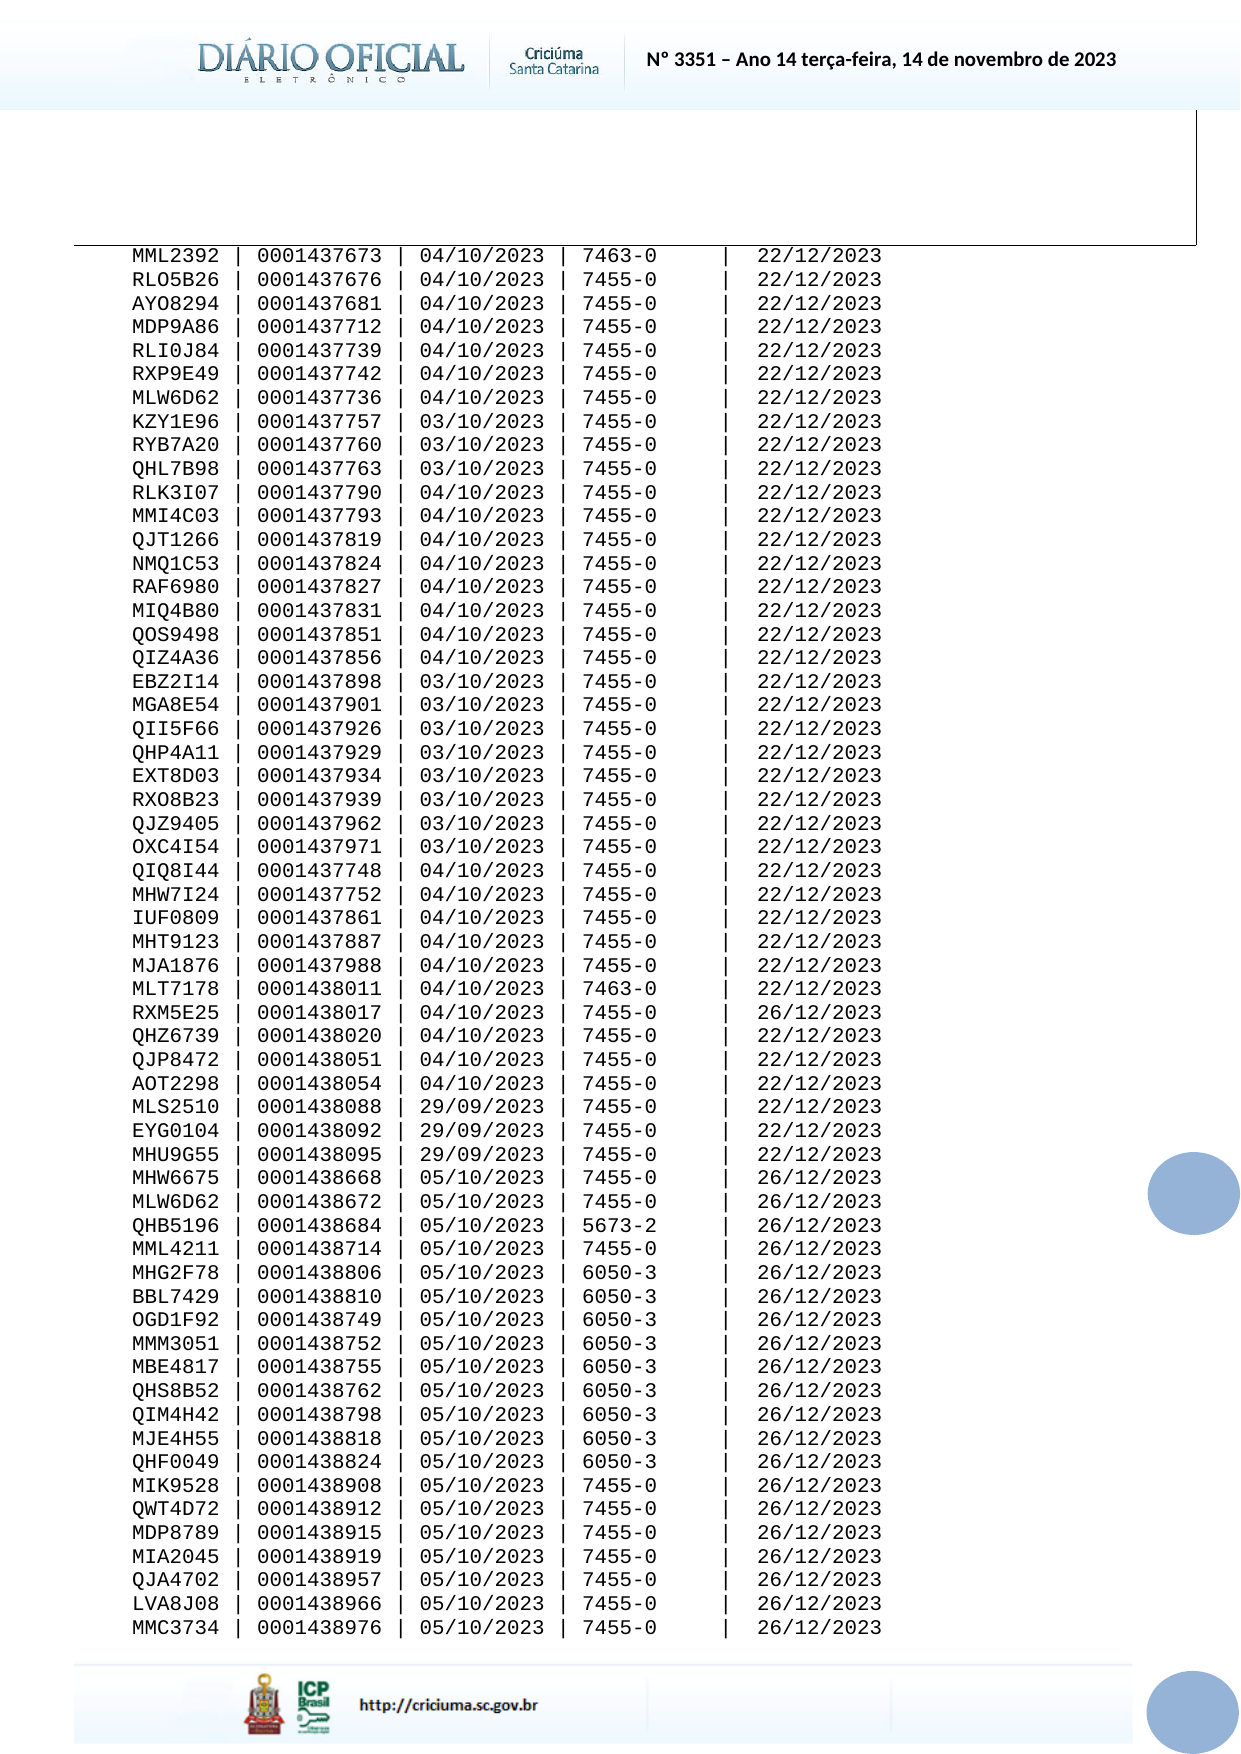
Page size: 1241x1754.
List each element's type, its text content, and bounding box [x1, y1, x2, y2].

text RXM5E25 | 0001438017 | 04/10/2023 | 7455-0 | 26/12/2023 [44, 1002, 1196, 1026]
text RLO5B26 | 0001437676 | 04/10/2023 | 7455-0 | 22/12/2023 [44, 269, 1196, 292]
text AYO8294 | 0001437681 | 04/10/2023 | 7455-0 | 22/12/2023 [44, 292, 1196, 316]
text MLS2510 | 0001438088 | 29/09/2023 | 7455-0 | 22/12/2023 [44, 1096, 1196, 1120]
text MGA8E54 | 0001437901 | 03/10/2023 | 7455-0 | 22/12/2023 [44, 694, 1196, 718]
text RAF6980 | 0001437827 | 04/10/2023 | 7455-0 | 22/12/2023 [44, 576, 1196, 600]
text MJA1876 | 0001437988 | 04/10/2023 | 7455-0 | 22/12/2023 [44, 954, 1196, 978]
text RXP9E49 | 0001437742 | 04/10/2023 | 7455-0 | 22/12/2023 [44, 363, 1196, 387]
text QJZ9405 | 0001437962 | 03/10/2023 | 7455-0 | 22/12/2023 [44, 813, 1196, 836]
text MHW6675 | 0001438668 | 05/10/2023 | 7455-0 | 26/12/2023 [44, 1167, 1157, 1191]
text MMM3051 | 0001438752 | 05/10/2023 | 6050-3 | 26/12/2023 [44, 1333, 1196, 1357]
text MBE4817 | 0001438755 | 05/10/2023 | 6050-3 | 26/12/2023 [44, 1357, 1196, 1380]
text QHP4A11 | 0001437929 | 03/10/2023 | 7455-0 | 22/12/2023 [44, 742, 1196, 765]
text IUF0809 | 0001437861 | 04/10/2023 | 7455-0 | 22/12/2023 [44, 907, 1196, 931]
text QJP8472 | 0001438051 | 04/10/2023 | 7455-0 | 22/12/2023 [44, 1049, 1196, 1073]
text MMI4C03 | 0001437793 | 04/10/2023 | 7455-0 | 22/12/2023 [44, 505, 1196, 529]
text OXC4I54 | 0001437971 | 03/10/2023 | 7455-0 | 22/12/2023 [44, 836, 1196, 860]
text MLT7178 | 0001438011 | 04/10/2023 | 7463-0 | 22/12/2023 [44, 978, 1196, 1002]
text MHW7I24 | 0001437752 | 04/10/2023 | 7455-0 | 22/12/2023 [44, 884, 1196, 907]
text MML2392 | 0001437673 | 04/10/2023 | 7463-0 | 22/12/2023 [44, 245, 1196, 269]
text EYG0104 | 0001438092 | 29/09/2023 | 7455-0 | 22/12/2023 [44, 1120, 1196, 1144]
text MDP8789 | 0001438915 | 05/10/2023 | 7455-0 | 26/12/2023 [44, 1522, 1196, 1546]
text QHZ6739 | 0001438020 | 04/10/2023 | 7455-0 | 22/12/2023 [44, 1026, 1196, 1049]
text KZY1E96 | 0001437757 | 03/10/2023 | 7455-0 | 22/12/2023 [44, 411, 1196, 434]
text QJT1266 | 0001437819 | 04/10/2023 | 7455-0 | 22/12/2023 [44, 529, 1196, 553]
text MHU9G55 | 0001438095 | 29/09/2023 | 7455-0 | 22/12/2023 [44, 1144, 1196, 1167]
text LVA8J08 | 0001438966 | 05/10/2023 | 7455-0 | 26/12/2023 [44, 1593, 1196, 1617]
text QII5F66 | 0001437926 | 03/10/2023 | 7455-0 | 22/12/2023 [44, 718, 1196, 742]
text OGD1F92 | 0001438749 | 05/10/2023 | 6050-3 | 26/12/2023 [44, 1309, 1196, 1333]
text AOT2298 | 0001438054 | 04/10/2023 | 7455-0 | 22/12/2023 [44, 1073, 1196, 1096]
text QIZ4A36 | 0001437856 | 04/10/2023 | 7455-0 | 22/12/2023 [44, 647, 1196, 671]
text MLW6D62 | 0001437736 | 04/10/2023 | 7455-0 | 22/12/2023 [44, 387, 1196, 411]
text MIQ4B80 | 0001437831 | 04/10/2023 | 7455-0 | 22/12/2023 [44, 600, 1196, 623]
text QIM4H42 | 0001438798 | 05/10/2023 | 6050-3 | 26/12/2023 [44, 1404, 1196, 1427]
text QHL7B98 | 0001437763 | 03/10/2023 | 7455-0 | 22/12/2023 [44, 458, 1196, 482]
text MML4211 | 0001438714 | 05/10/2023 | 7455-0 | 26/12/2023 [44, 1238, 1196, 1262]
text QWT4D72 | 0001438912 | 05/10/2023 | 7455-0 | 26/12/2023 [44, 1498, 1196, 1522]
text MIA2045 | 0001438919 | 05/10/2023 | 7455-0 | 26/12/2023 [44, 1546, 1196, 1569]
text QHB5196 | 0001438684 | 05/10/2023 | 5673-2 | 26/12/2023 [44, 1215, 1196, 1238]
text MIK9528 | 0001438908 | 05/10/2023 | 7455-0 | 26/12/2023 [44, 1475, 1196, 1498]
text NMQ1C53 | 0001437824 | 04/10/2023 | 7455-0 | 22/12/2023 [44, 553, 1196, 576]
text QOS9498 | 0001437851 | 04/10/2023 | 7455-0 | 22/12/2023 [44, 623, 1196, 647]
text RLI0J84 | 0001437739 | 04/10/2023 | 7455-0 | 22/12/2023 [44, 340, 1196, 363]
text RXO8B23 | 0001437939 | 03/10/2023 | 7455-0 | 22/12/2023 [44, 789, 1196, 813]
text MJE4H55 | 0001438818 | 05/10/2023 | 6050-3 | 26/12/2023 [44, 1427, 1196, 1451]
text MDP9A86 | 0001437712 | 04/10/2023 | 7455-0 | 22/12/2023 [44, 316, 1196, 340]
text MHT9123 | 0001437887 | 04/10/2023 | 7455-0 | 22/12/2023 [44, 931, 1196, 954]
text MMC3734 | 0001438976 | 05/10/2023 | 7455-0 | 26/12/2023 [44, 1617, 1196, 1640]
text BBL7429 | 0001438810 | 05/10/2023 | 6050-3 | 26/12/2023 [44, 1286, 1196, 1309]
text EBZ2I14 | 0001437898 | 03/10/2023 | 7455-0 | 22/12/2023 [44, 671, 1196, 694]
text QIQ8I44 | 0001437748 | 04/10/2023 | 7455-0 | 22/12/2023 [44, 860, 1196, 884]
text QHS8B52 | 0001438762 | 05/10/2023 | 6050-3 | 26/12/2023 [44, 1380, 1196, 1404]
text RYB7A20 | 0001437760 | 03/10/2023 | 7455-0 | 22/12/2023 [44, 434, 1196, 458]
text MLW6D62 | 0001438672 | 05/10/2023 | 7455-0 | 26/12/2023 [44, 1191, 1153, 1215]
text EXT8D03 | 0001437934 | 03/10/2023 | 7455-0 | 22/12/2023 [44, 765, 1196, 789]
text QHF0049 | 0001438824 | 05/10/2023 | 6050-3 | 26/12/2023 [44, 1451, 1196, 1475]
text MHG2F78 | 0001438806 | 05/10/2023 | 6050-3 | 26/12/2023 [44, 1262, 1196, 1286]
text RLK3I07 | 0001437790 | 04/10/2023 | 7455-0 | 22/12/2023 [44, 482, 1196, 505]
text QJA4702 | 0001438957 | 05/10/2023 | 7455-0 | 26/12/2023 [44, 1569, 1196, 1593]
